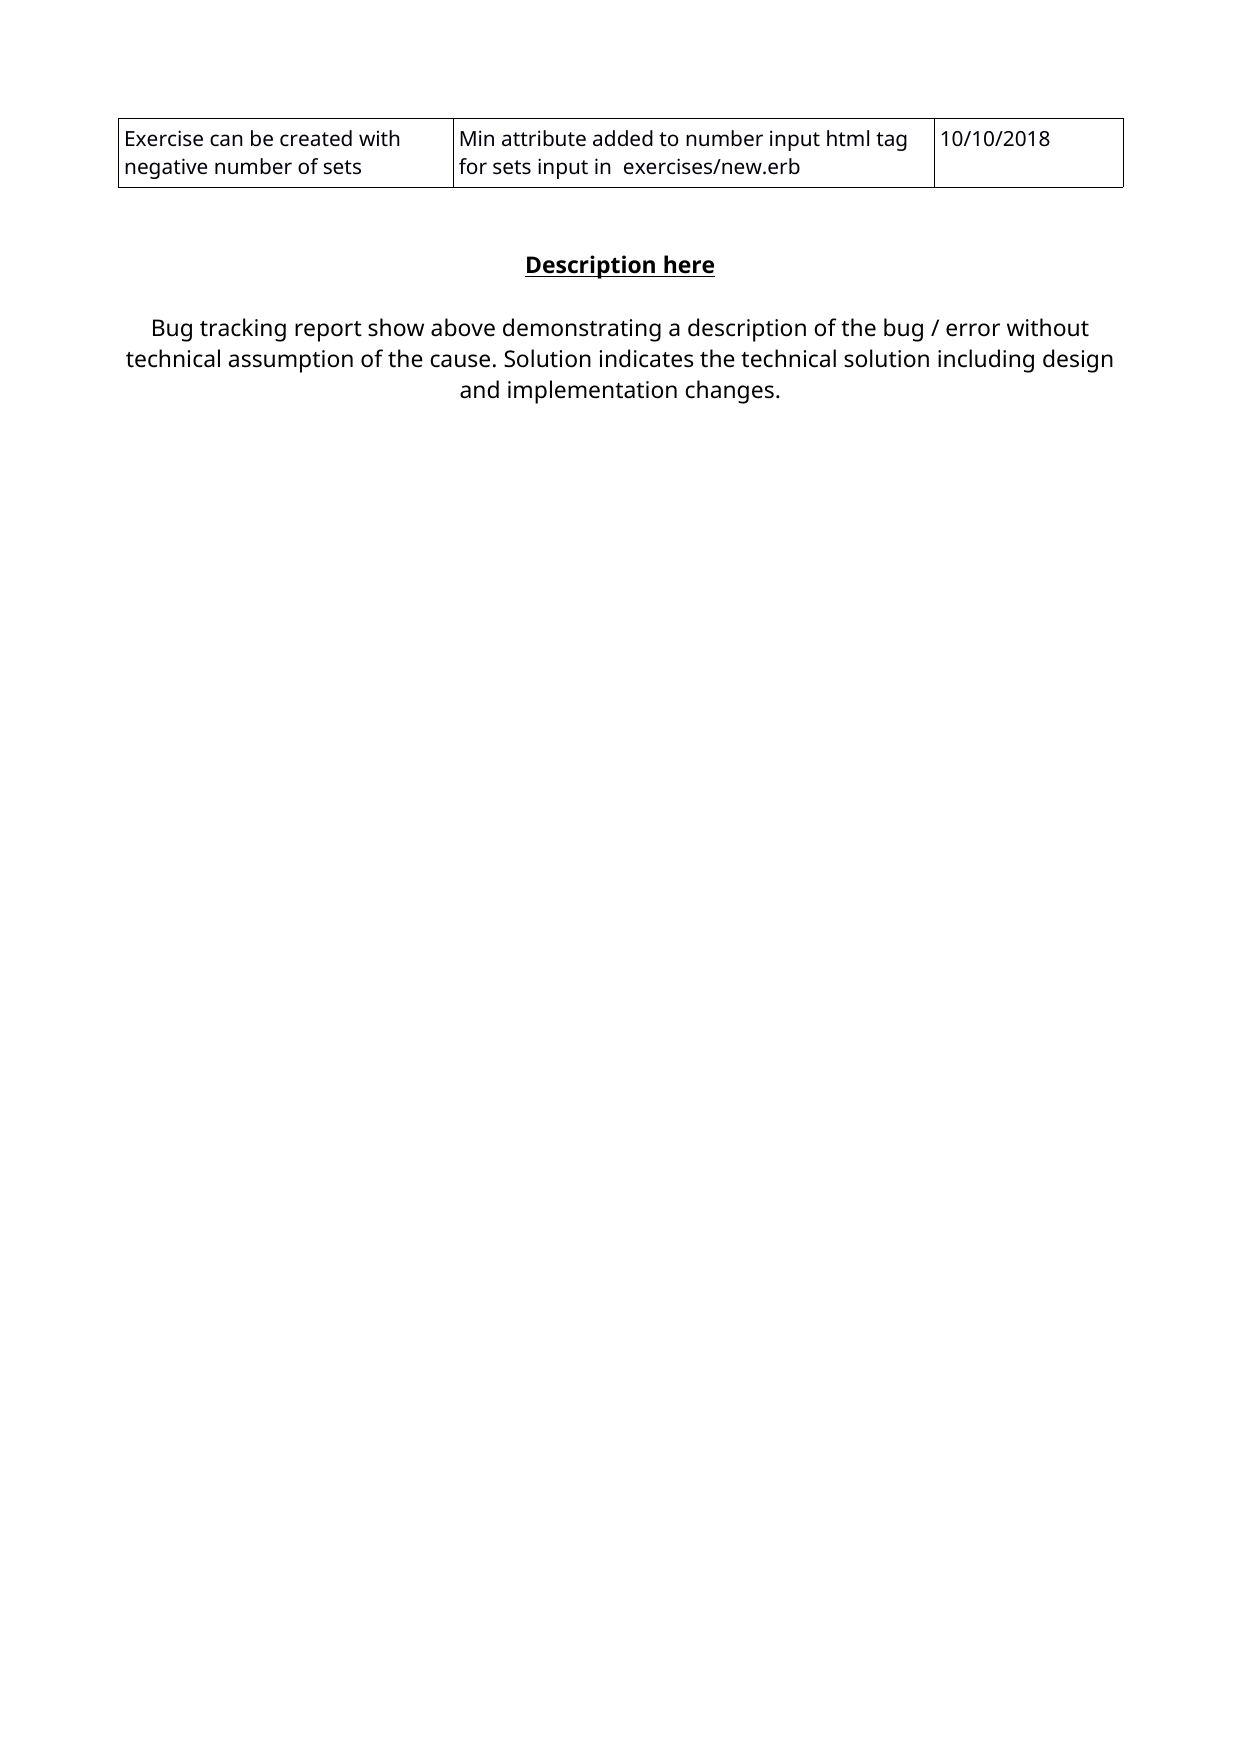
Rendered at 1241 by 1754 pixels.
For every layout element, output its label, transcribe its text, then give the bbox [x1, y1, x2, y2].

table_cell Min attribute added to number input html tag for sets input in exercises/new.erb [454, 119, 934, 187]
table_cell Exercise can be created with negative number of sets [119, 119, 453, 187]
text Description here [118, 249, 1122, 280]
text Bug tracking report show above demonstrating a description of the bug / error without technical assumption of the cause. Solution indicates the technical solution including design and implementation changes. [118, 312, 1122, 405]
table_cell 10/10/2018 [935, 119, 1123, 187]
